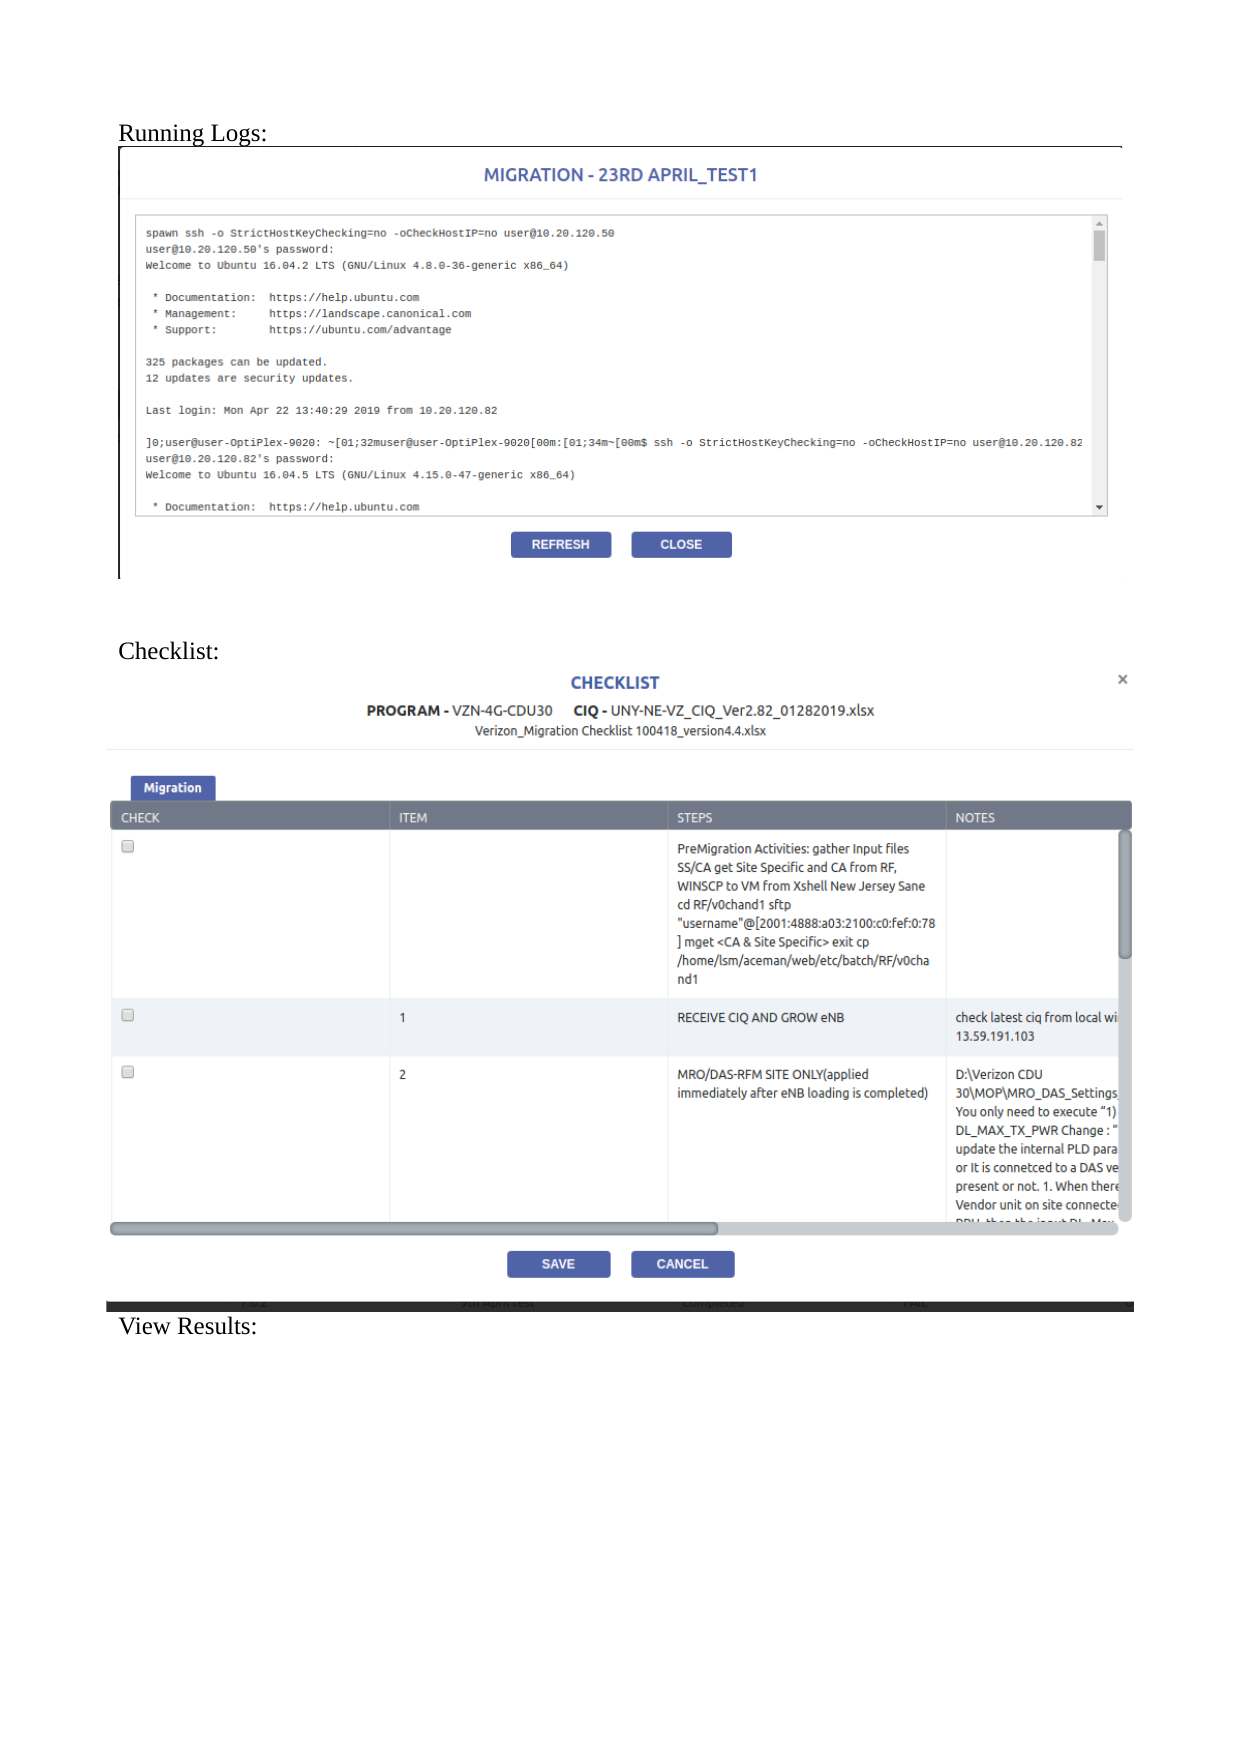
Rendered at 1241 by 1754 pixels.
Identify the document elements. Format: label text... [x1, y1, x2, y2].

text Checklist: [118, 636, 1122, 664]
text View Results: [118, 1312, 1122, 1340]
text Running Logs: [118, 118, 1122, 146]
picture [118, 146, 1123, 579]
picture [106, 664, 1134, 1312]
